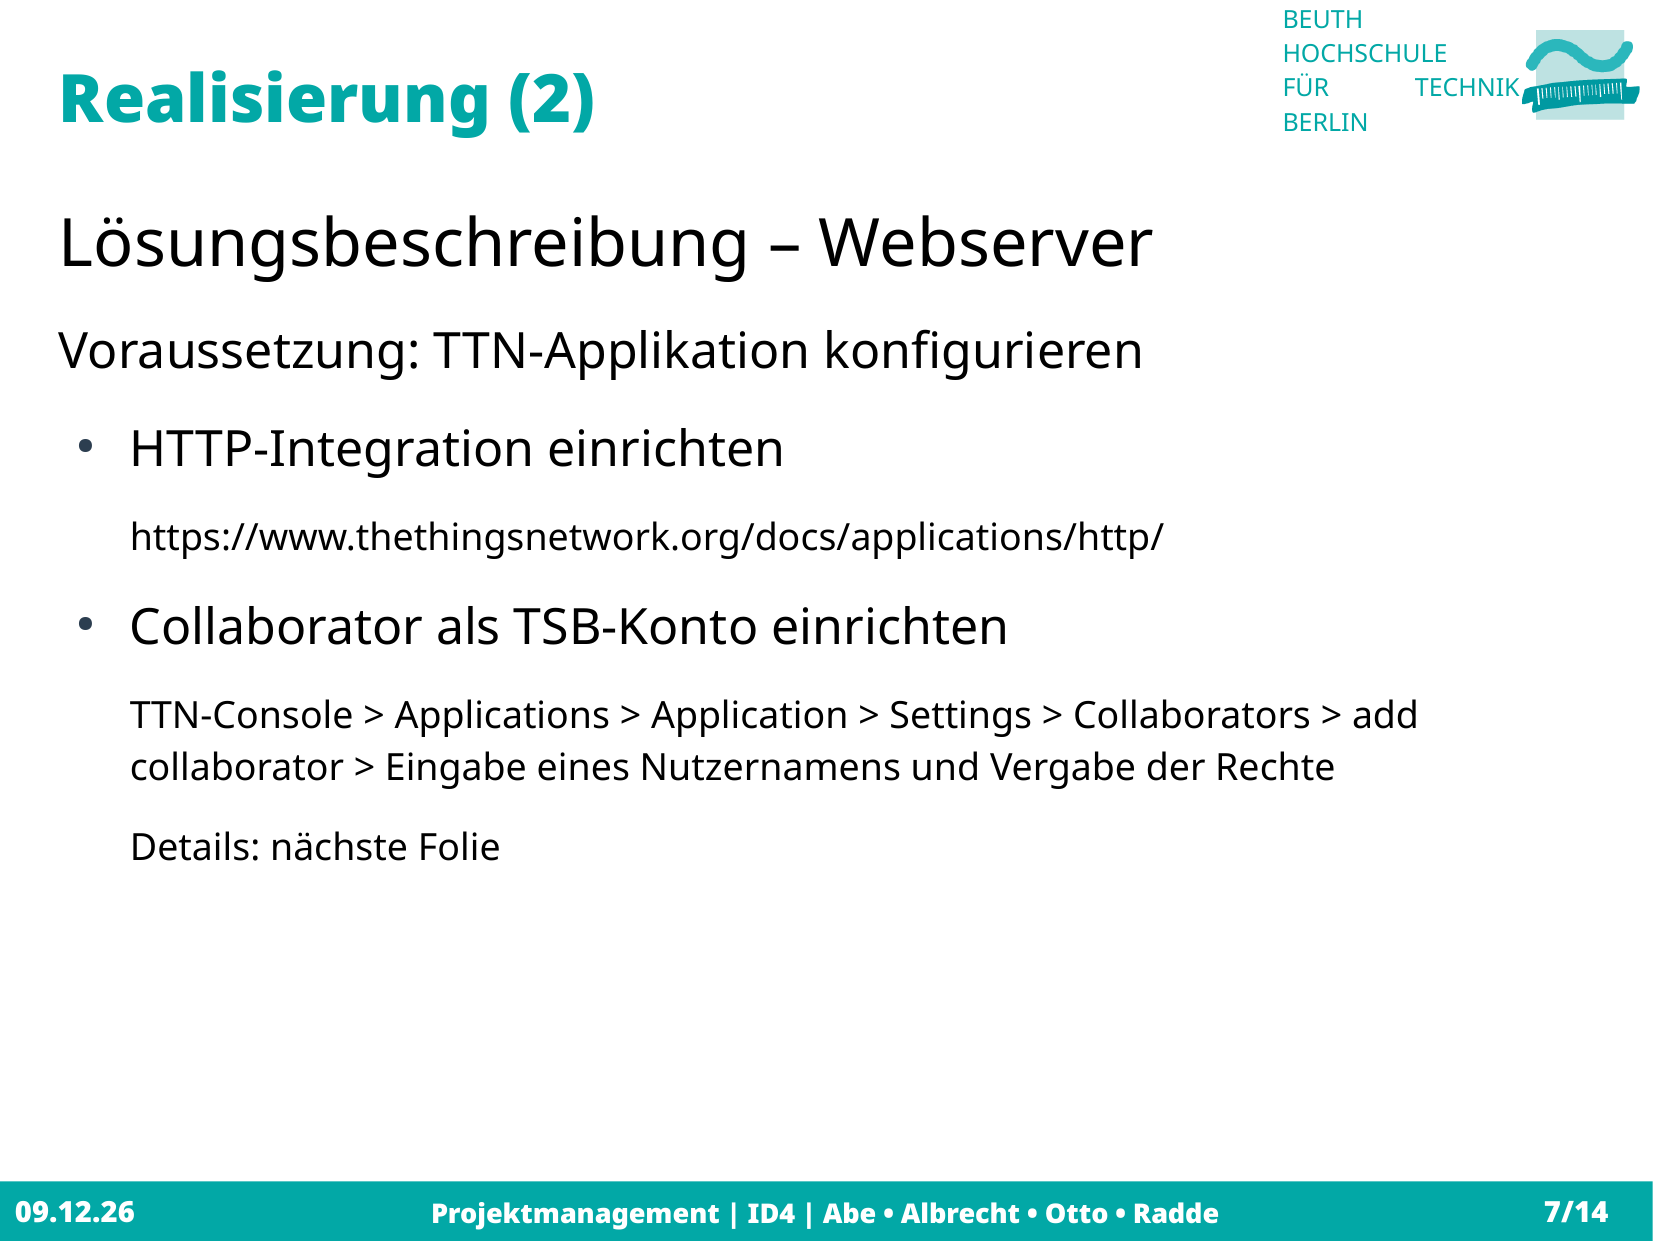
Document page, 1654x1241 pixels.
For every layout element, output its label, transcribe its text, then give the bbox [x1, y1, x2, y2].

title Realisierung (2) [58, 35, 1240, 142]
list Lösungsbeschreibung – Webserver Voraussetzung: TTN-Applikation konfigurieren HTTP-Integration einrichten https://www.thethingsnetwork.org/docs/applications/http/ Collaborator als TSB-Konto einrichten TTN-Console > Applications > Application > Settings > Collaborators > add collaborator > Eingabe eines Nutzernamens und Vergabe der Rechte Details: nächste Folie [58, 195, 1594, 1126]
picture [1522, 30, 1640, 120]
